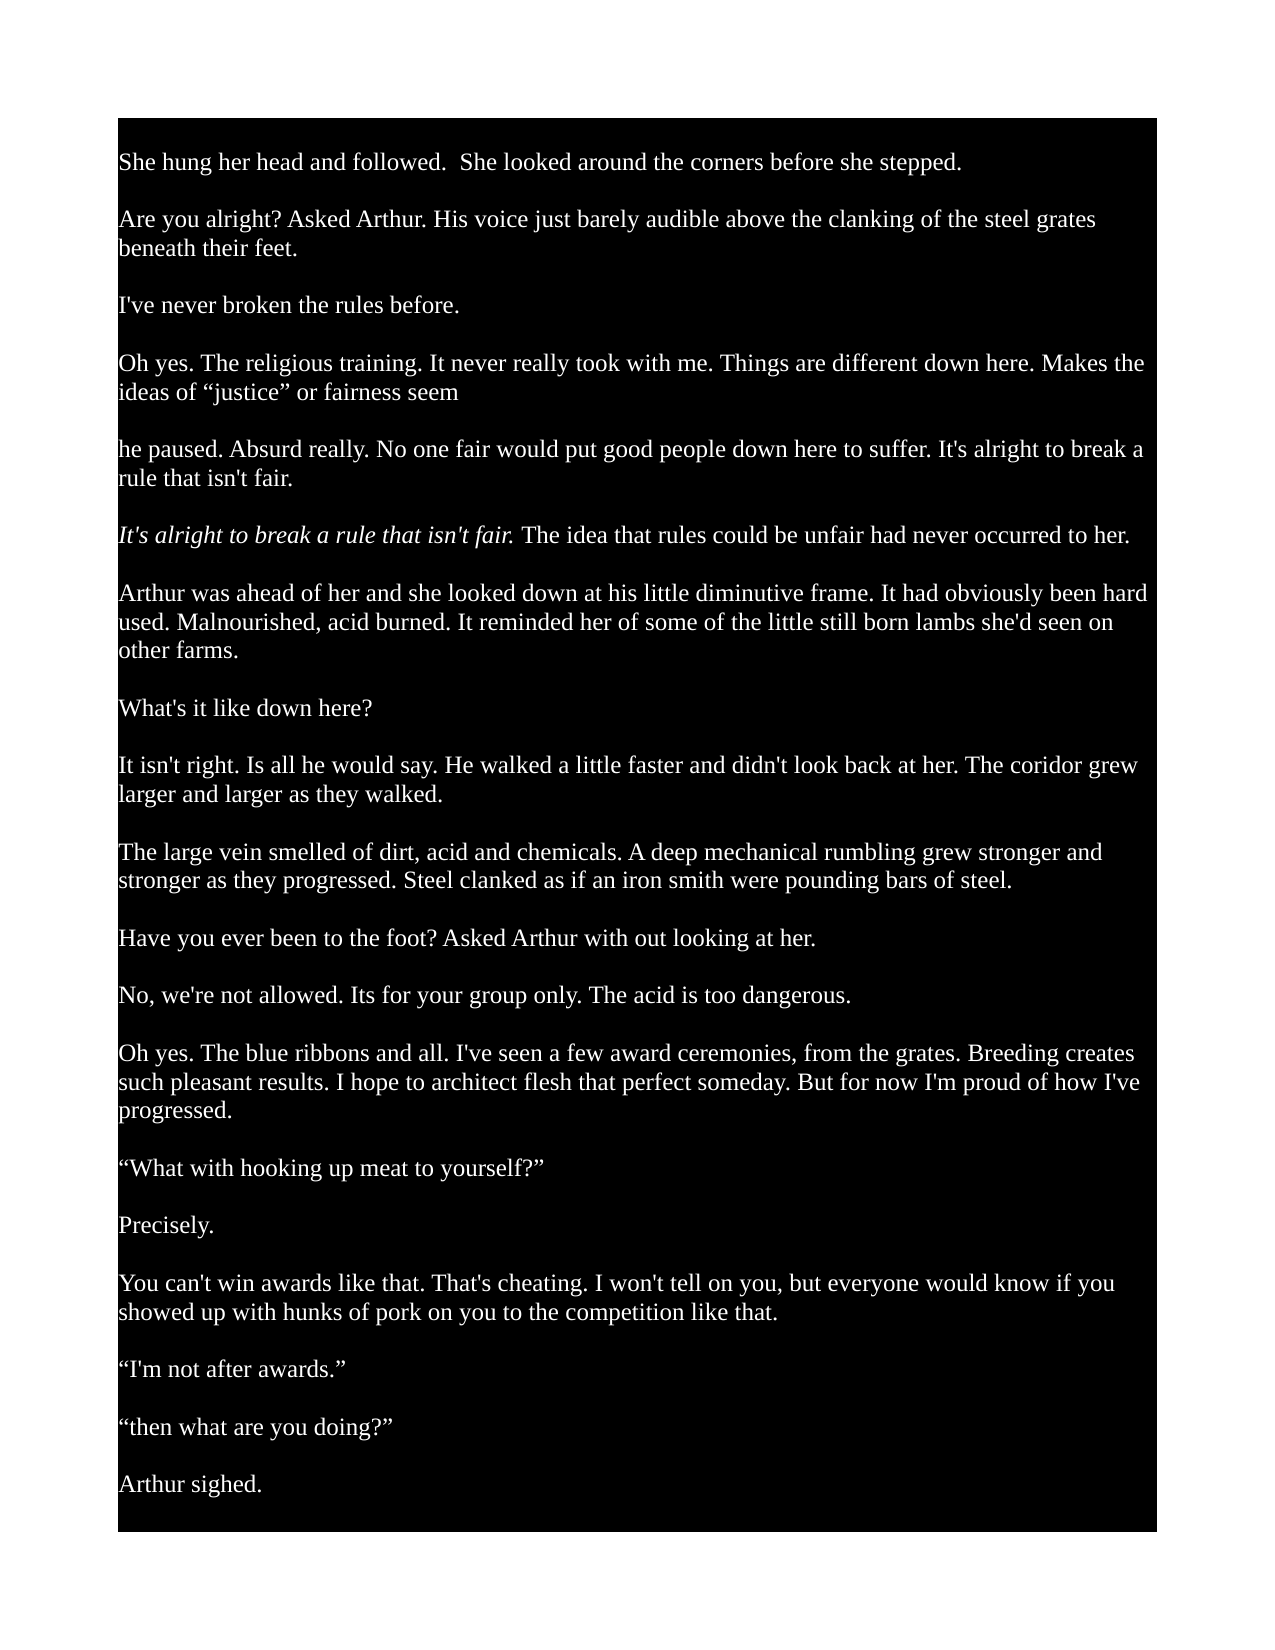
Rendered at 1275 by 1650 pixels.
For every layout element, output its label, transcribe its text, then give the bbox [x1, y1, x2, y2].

text Oh yes. The blue ribbons and all. I've seen a few award ceremonies, from the grates. Breeding creates such pleasant results. I hope to architect flesh that perfect someday. But for now I'm proud of how I've progressed. [118, 1038, 1157, 1124]
text “I'm not after awards.” [118, 1354, 1157, 1383]
text Oh yes. The religious training. It never really took with me. Things are different down here. Makes the ideas of “justice” or fairness seem [118, 348, 1157, 406]
text I've never broken the rules before. [118, 291, 1157, 319]
text Arthur sighed. [118, 1469, 1157, 1498]
text What's it like down here? It isn't right. Is all he would say. He walked a little faster and didn't look back at her. The coridor grew larger and larger as they walked. [118, 693, 1157, 808]
text It's alright to break a rule that isn't fair. The idea that rules could be unfair had never occurred to her. [118, 521, 1157, 549]
text “What with hooking up meat to yourself?” [118, 1153, 1157, 1182]
text She hung her head and followed. She looked around the corners before she stepped. [118, 118, 1157, 176]
text No, we're not allowed. Its for your group only. The acid is too dangerous. [118, 981, 1157, 1009]
text Have you ever been to the foot? Asked Arthur with out looking at her. [118, 894, 1157, 952]
text Arthur was ahead of her and she looked down at his little diminutive frame. It had obviously been hard used. Malnourished, acid burned. It reminded her of some of the little still born lambs she'd seen on other farms. [118, 578, 1157, 664]
text You can't win awards like that. That's cheating. I won't tell on you, but everyone would know if you showed up with hunks of pork on you to the competition like that. [118, 1268, 1157, 1326]
text The large vein smelled of dirt, acid and chemicals. A deep mechanical rumbling grew stronger and stronger as they progressed. Steel clanked as if an iron smith were pounding bars of steel. [118, 837, 1157, 894]
text Are you alright? Asked Arthur. His voice just barely audible above the clanking of the steel grates beneath their feet. [118, 204, 1157, 262]
text Precisely. [118, 1211, 1157, 1239]
text “then what are you doing?” [118, 1412, 1157, 1441]
text he paused. Absurd really. No one fair would put good people down here to suffer. It's alright to break a rule that isn't fair. [118, 434, 1157, 492]
